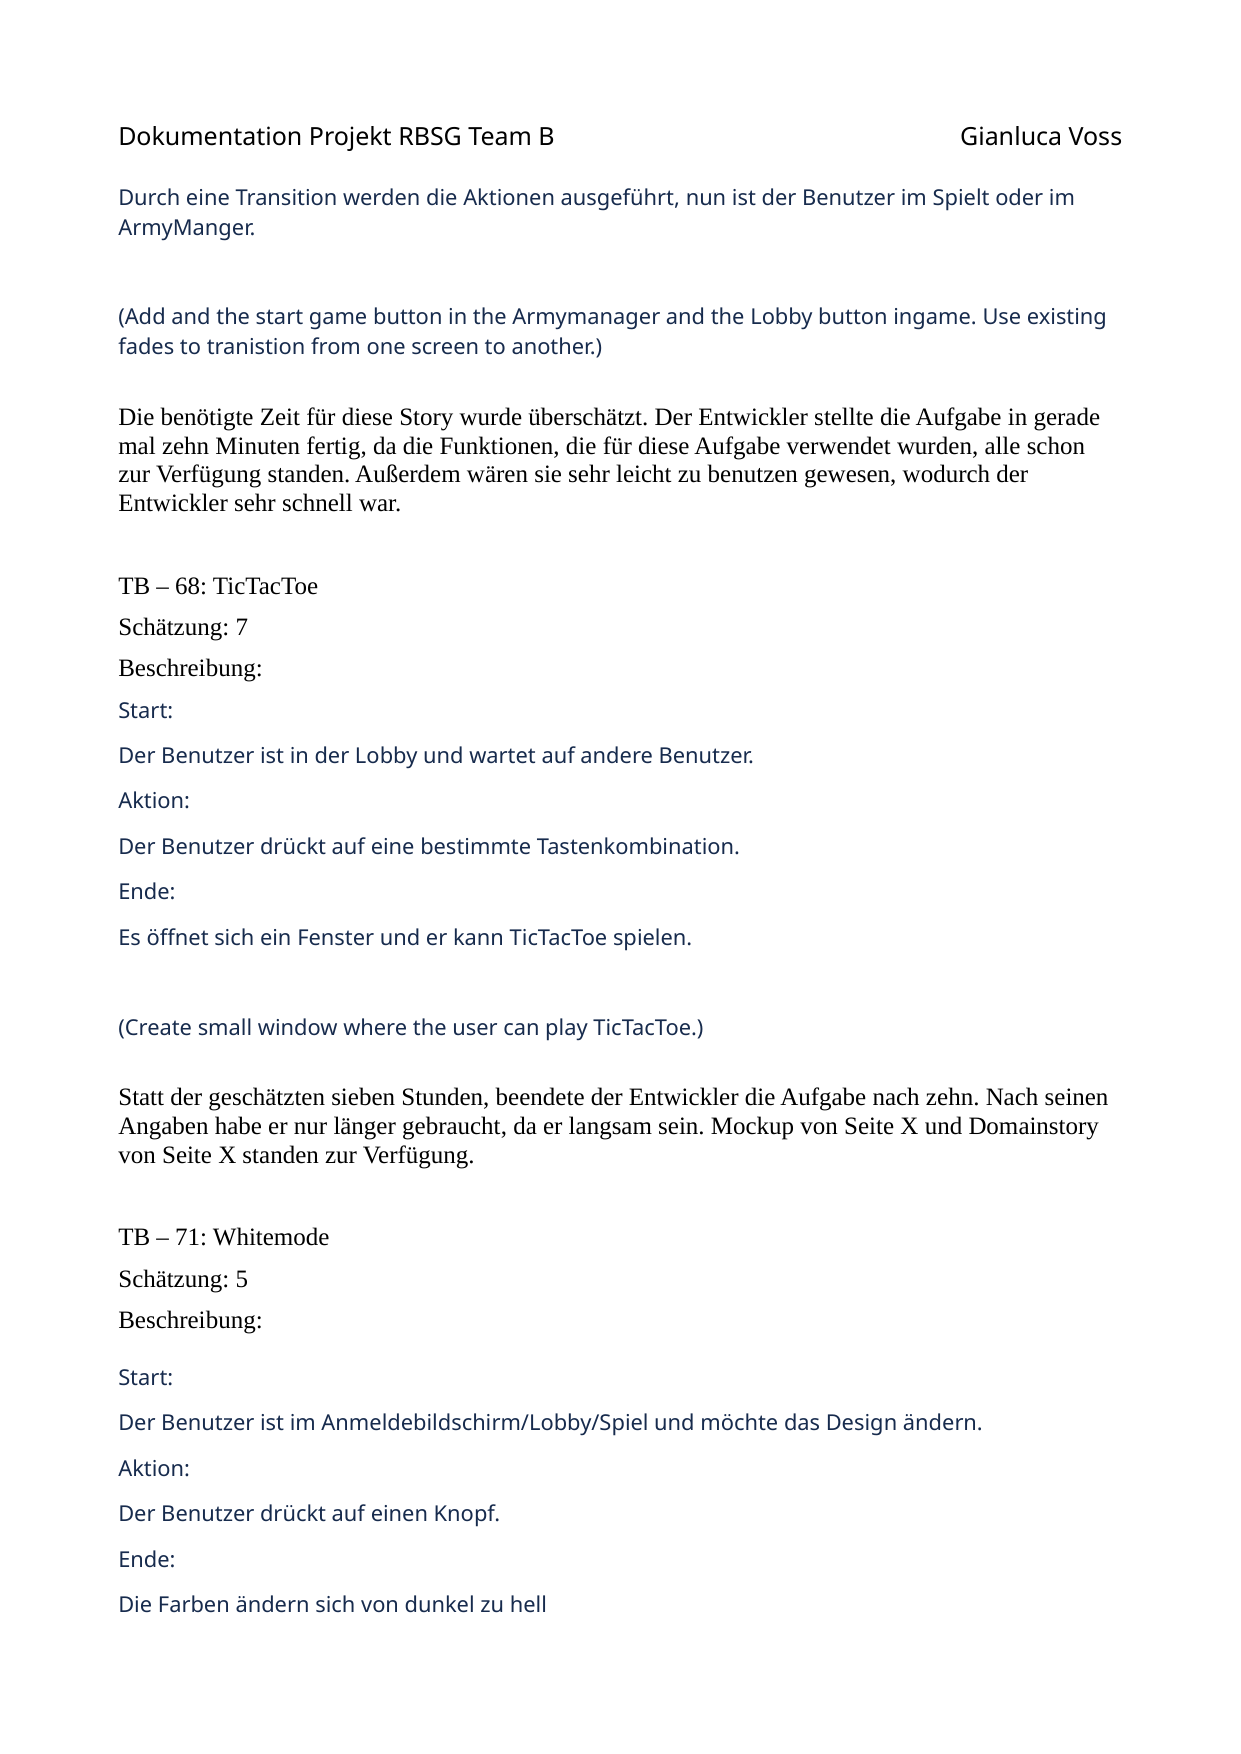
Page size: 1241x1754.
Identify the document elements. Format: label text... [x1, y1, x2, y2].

text (Create small window where the user can play TicTacToe.) [118, 1011, 1122, 1041]
text Schätzung: 5 [118, 1264, 1122, 1292]
text Durch eine Transition werden die Aktionen ausgeführt, nun ist der Benutzer im Spielt oder im ArmyManger. [118, 182, 1122, 241]
text Schätzung: 7 [118, 612, 1122, 641]
text Statt der geschätzten sieben Stunden, beendete der Entwickler die Aufgabe nach zehn. Nach seinen Angaben habe er nur länger gebraucht, da er langsam sein. Mockup von Seite X und Domainstory von Seite X standen zur Verfügung. [118, 1082, 1122, 1169]
text Der Benutzer drückt auf eine bestimmte Tastenkombination. [118, 831, 1122, 861]
text Start: [118, 694, 1122, 724]
text Ende: [118, 876, 1122, 906]
text Beschreibung: [118, 1305, 1122, 1334]
text Aktion: [118, 785, 1122, 815]
text Der Benutzer ist in der Lobby und wartet auf andere Benutzer. [118, 740, 1122, 770]
text Die Farben ändern sich von dunkel zu hell [118, 1589, 1122, 1619]
text Start: [118, 1362, 1122, 1392]
text Beschreibung: [118, 653, 1122, 682]
text TB – 68: TicTacToe [118, 571, 1122, 599]
text Es öffnet sich ein Fenster und er kann TicTacToe spielen. [118, 922, 1122, 951]
text Ende: [118, 1543, 1122, 1573]
text Der Benutzer ist im Anmeldebildschirm/Lobby/Spiel und möchte das Design ändern. [118, 1407, 1122, 1437]
text Aktion: [118, 1453, 1122, 1482]
text TB – 71: Whitemode [118, 1222, 1122, 1251]
text (Add and the start game button in the Armymanager and the Lobby button ingame. Use existing fades to tranistion from one screen to another.) [118, 301, 1122, 361]
text Der Benutzer drückt auf einen Knopf. [118, 1498, 1122, 1528]
text Die benötigte Zeit für diese Story wurde überschätzt. Der Entwickler stellte die Aufgabe in gerade mal zehn Minuten fertig, da die Funktionen, die für diese Aufgabe verwendet wurden, alle schon zur Verfügung standen. Außerdem wären sie sehr leicht zu benutzen gewesen, wodurch der Entwickler sehr schnell war. [118, 402, 1122, 517]
